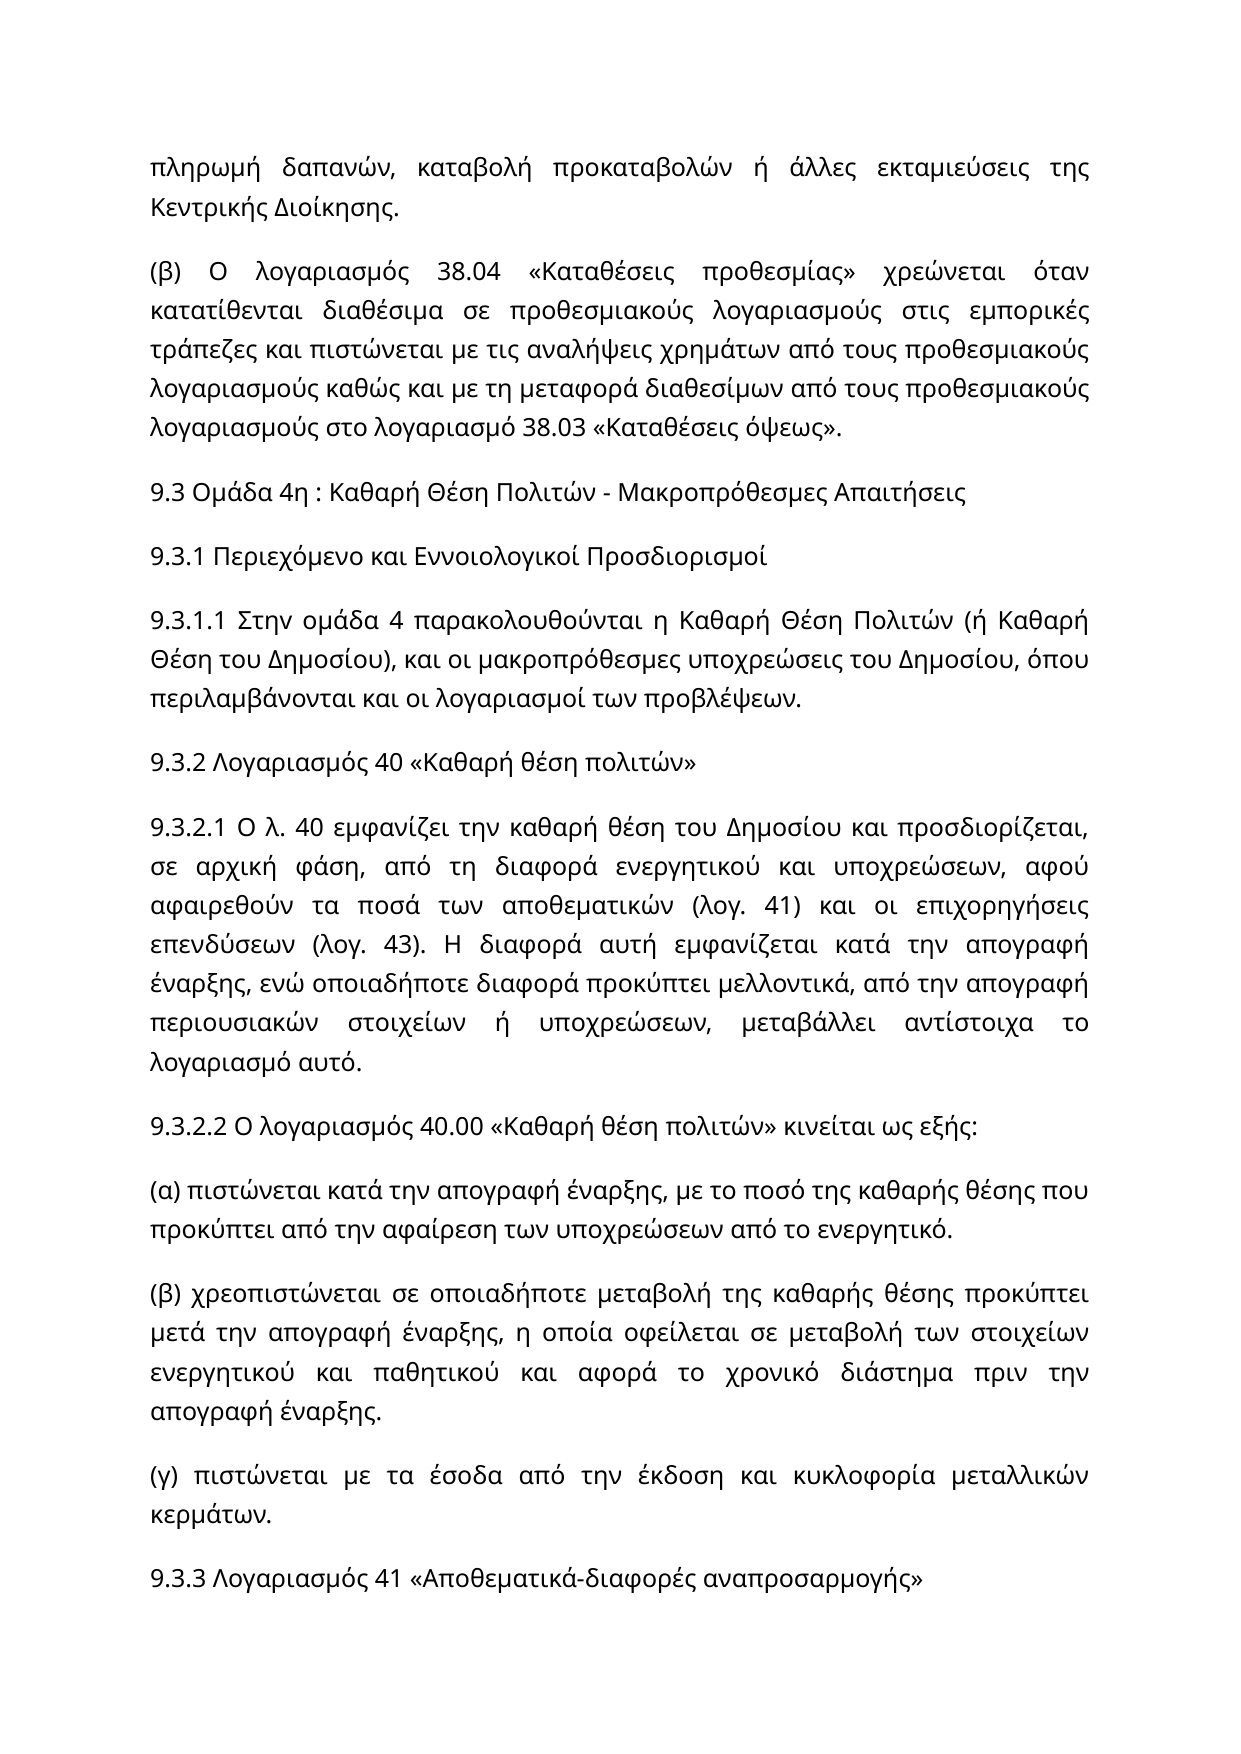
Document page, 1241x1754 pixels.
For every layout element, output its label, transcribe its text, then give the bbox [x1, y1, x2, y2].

text (γ) πιστώνεται με τα έσοδα από την έκδοση και κυκλοφορία μεταλλικών κερμάτων. [150, 1457, 1090, 1531]
text (β) Ο λογαριασμός 38.04 «Καταθέσεις προθεσμίας» χρεώνεται όταν κατατίθενται διαθέσιμα σε προθεσμιακούς λογαριασμούς στις εμπορικές τράπεζες και πιστώνεται με τις αναλήψεις χρημάτων από τους προθεσμιακούς λογαριασμούς καθώς και με τη μεταφορά διαθεσίμων από τους προθεσμιακούς λογαριασμούς στο λογαριασμό 38.03 «Καταθέσεις όψεως». [150, 253, 1090, 444]
text 9.3 Ομάδα 4η : Καθαρή Θέση Πολιτών - Μακροπρόθεσμες Απαιτήσεις [150, 474, 1090, 508]
text 9.3.2 Λογαριασμός 40 «Καθαρή θέση πολιτών» [150, 745, 1090, 779]
text 9.3.1.1 Στηv ομάδα 4 παρακολουθούνται η Καθαρή Θέση Πολιτών (ή Καθαρή Θέση του Δημοσίου), και οι μακροπρόθεσμες υποχρεώσεις του Δημοσίου, όπου περιλαμβάνονται και οι λογαριασμοί των προβλέψεων. [150, 602, 1090, 715]
text 9.3.3 Λογαριασμός 41 «Αποθεματικά-διαφορές αναπροσαρμογής» [150, 1561, 1090, 1595]
text (β) χρεοπιστώνεται σε οποιαδήποτε μεταβολή της καθαρής θέσης προκύπτει μετά την απογραφή έναρξης, η οποία οφείλεται σε μεταβολή των στοιχείων ενεργητικού και παθητικού και αφορά το χρονικό διάστημα πριν την απογραφή έναρξης. [150, 1276, 1090, 1427]
text 9.3.2.1 Ο λ. 40 εμφανίζει την καθαρή θέση του Δημοσίου και προσδιορίζεται, σε αρχική φάση, από τη διαφορά ενεργητικού και υποχρεώσεων, αφού αφαιρεθούν τα ποσά των αποθεματικών (λογ. 41) και οι επιχορηγήσεις επενδύσεων (λογ. 43). Η διαφορά αυτή εμφανίζεται κατά την απογραφή έναρξης, ενώ οποιαδήποτε διαφορά προκύπτει μελλοντικά, από την απογραφή περιουσιακών στοιχείων ή υποχρεώσεων, μεταβάλλει αντίστοιχα το λογαριασμό αυτό. [150, 809, 1090, 1078]
text πληρωμή δαπανών, καταβολή προκαταβολών ή άλλες εκταμιεύσεις της Κεντρικής Διοίκησης. [150, 150, 1090, 223]
text 9.3.1 Περιεχόμενο και Εννοιολογικοί Προσδιορισμοί [150, 538, 1090, 572]
text (α) πιστώνεται κατά την απογραφή έναρξης, με το ποσό της καθαρής θέσης που προκύπτει από την αφαίρεση των υποχρεώσεων από το ενεργητικό. [150, 1172, 1090, 1246]
text 9.3.2.2 Ο λογαριασμός 40.00 «Καθαρή θέση πολιτών» κινείται ως εξής: [150, 1108, 1090, 1142]
